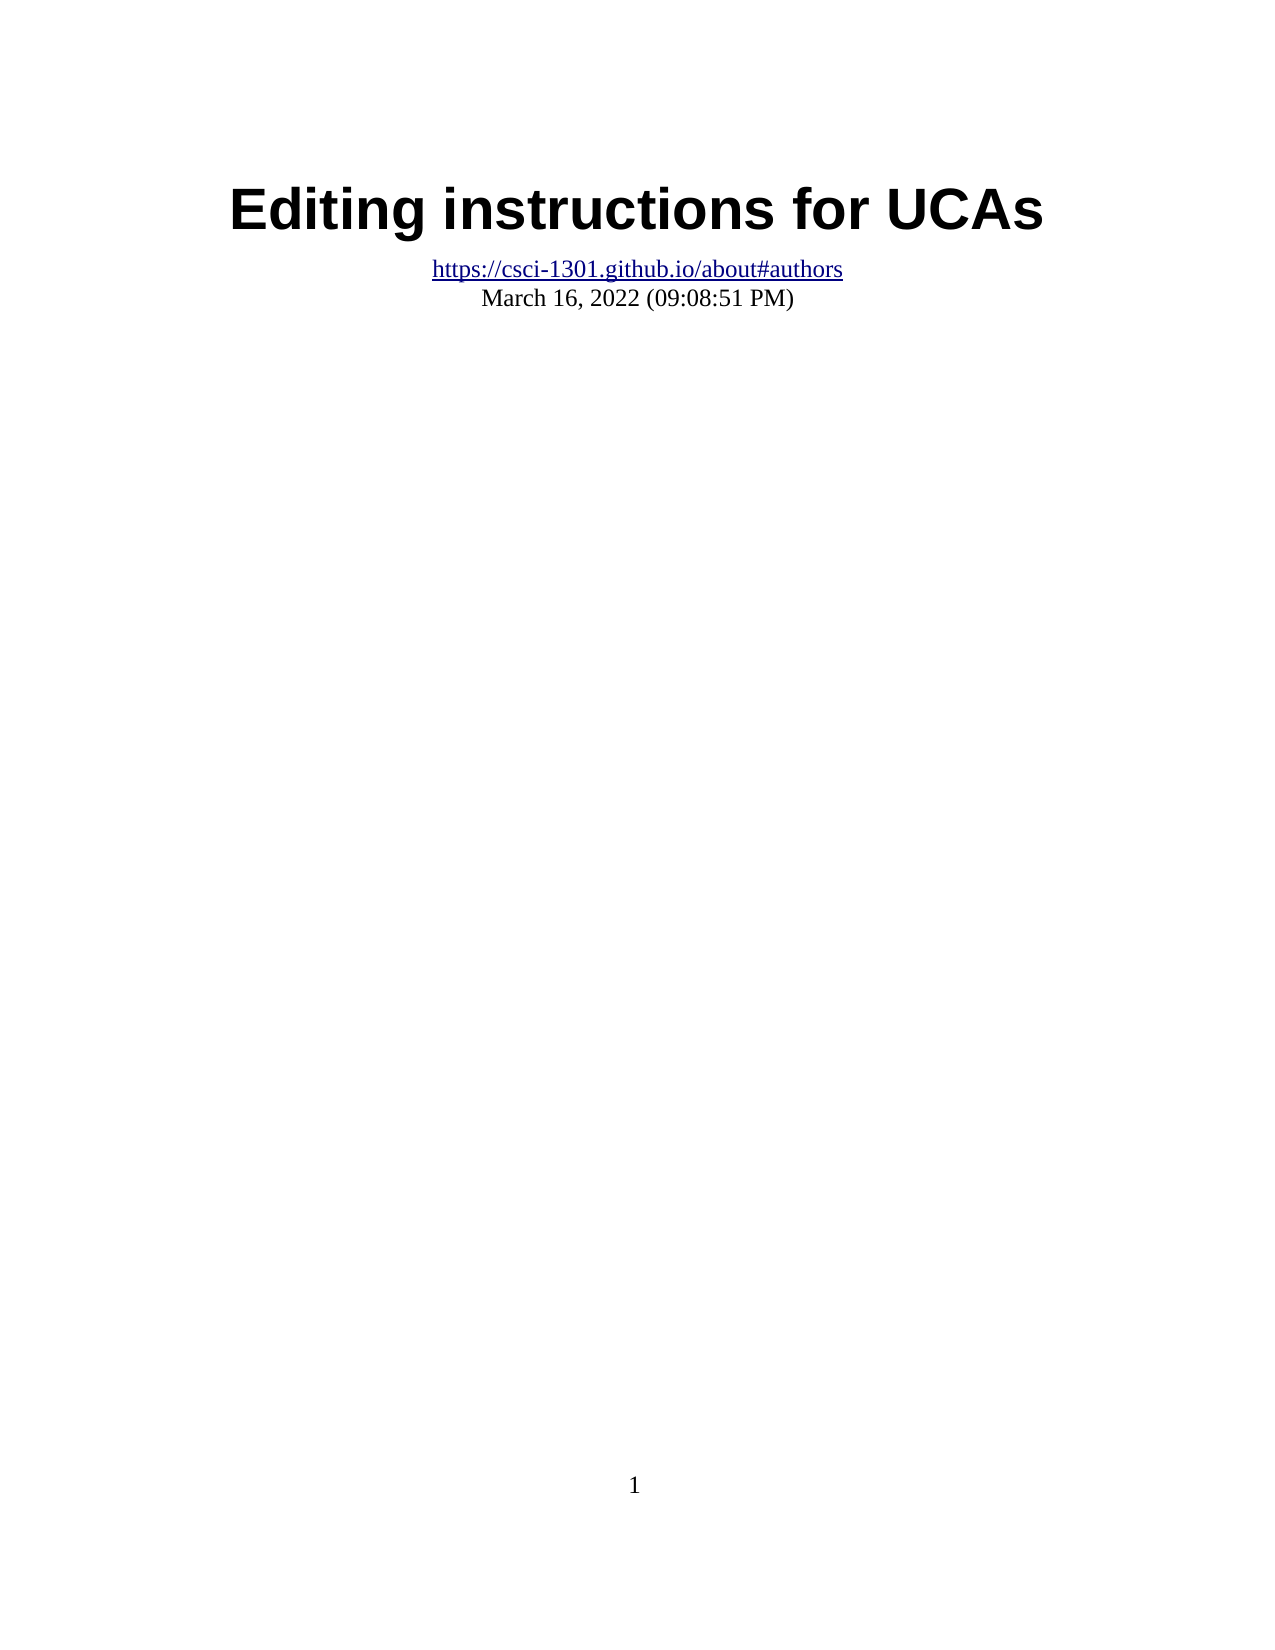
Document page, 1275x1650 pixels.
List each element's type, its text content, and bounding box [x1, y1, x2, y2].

title Editing instructions for UCAs [150, 175, 1125, 242]
text https://csci-1301.github.io/about#authors [150, 254, 1125, 283]
text March 16, 2022 (09:08:51 PM) [150, 283, 1125, 312]
